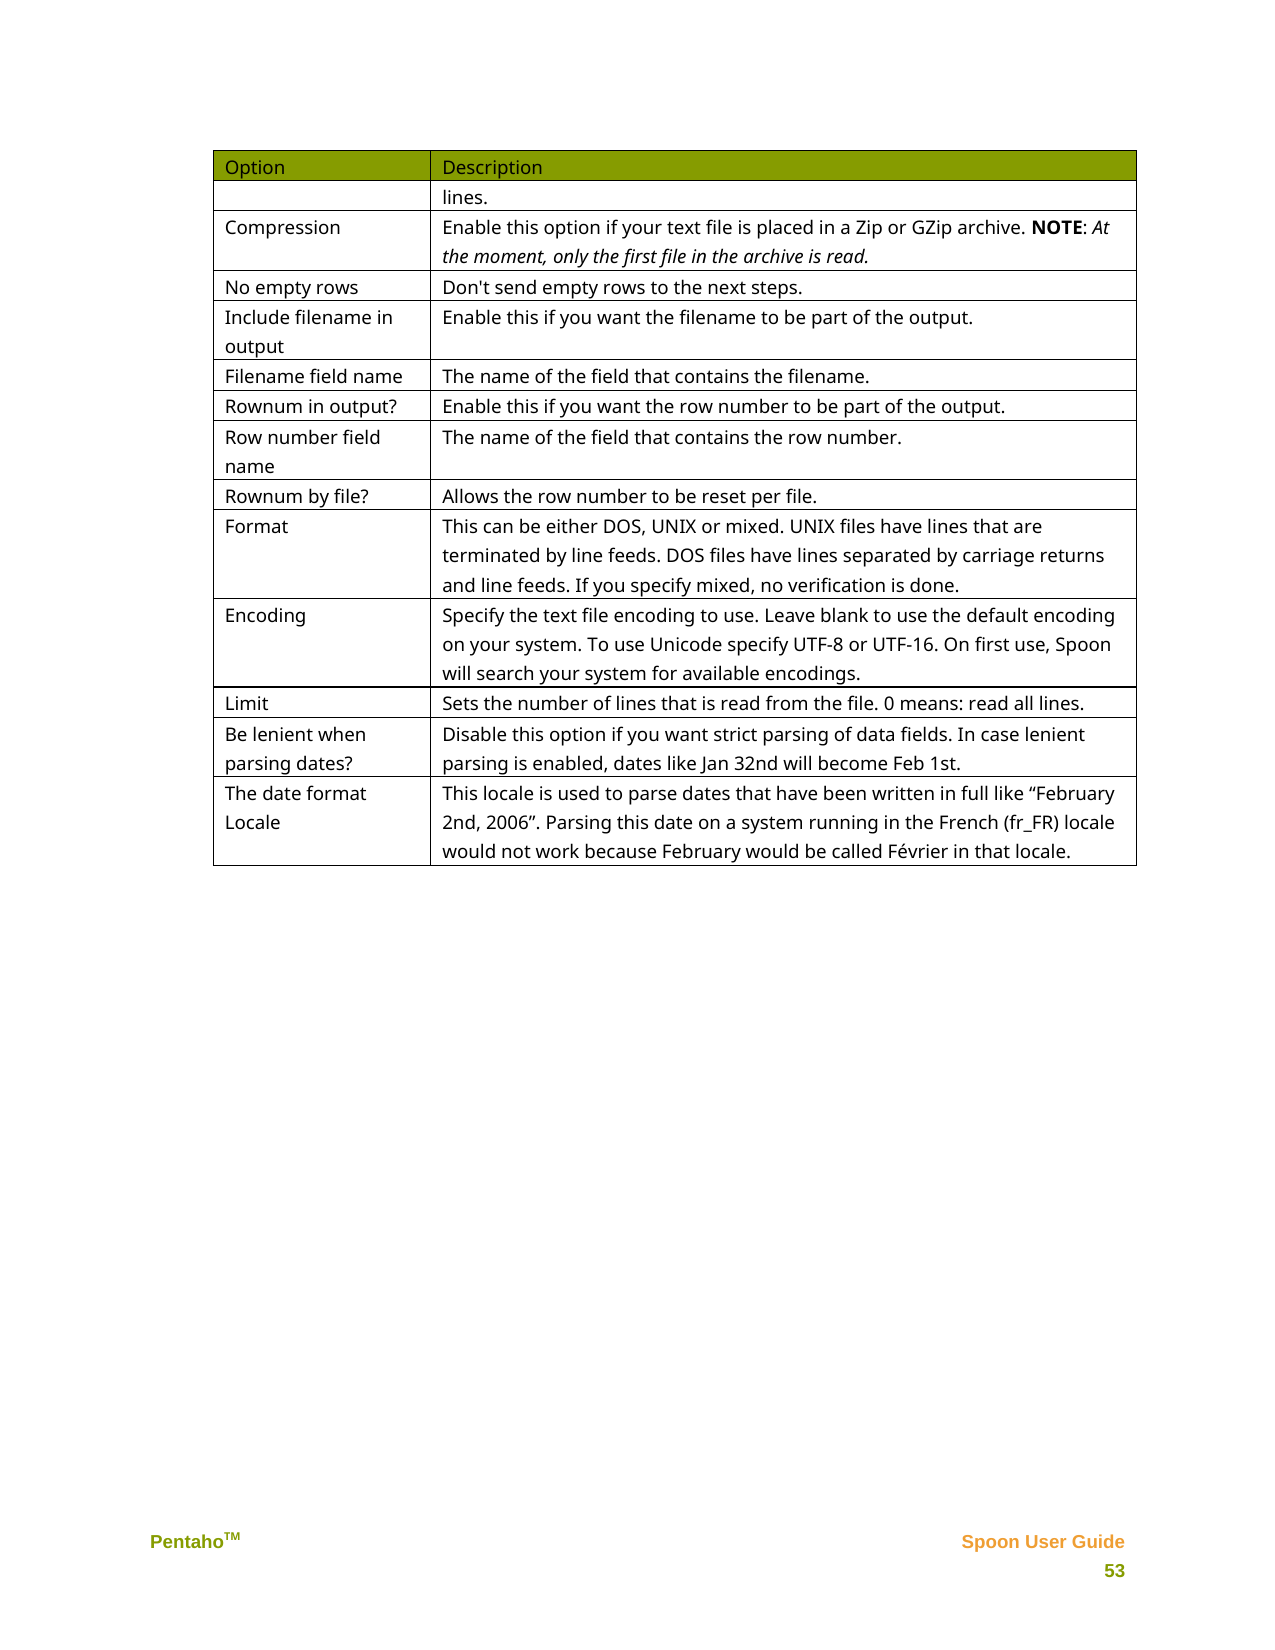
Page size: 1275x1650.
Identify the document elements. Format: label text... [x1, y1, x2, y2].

table_cell [214, 181, 430, 210]
table_cell Sets the number of lines that is read from the file. 0 means: read all lines. [431, 688, 1136, 717]
table_cell The date format Locale [214, 777, 430, 864]
table_header Option [214, 151, 430, 180]
table_cell Specify the text file encoding to use. Leave blank to use the default encoding on your system. To use Unicode specify UTF-8 or UTF-16. On first use, Spoon will search your system for available encodings. [431, 599, 1136, 686]
table_cell Enable this if you want the row number to be part of the output. [431, 391, 1136, 420]
table_cell Compression [214, 211, 430, 270]
table_cell Encoding [214, 599, 430, 686]
table_cell Allows the row number to be reset per file. [431, 480, 1136, 509]
table_cell This locale is used to parse dates that have been written in full like “February 2nd, 2006”. Parsing this date on a system running in the French (fr_FR) locale would not work because February would be called Février in that locale. [431, 777, 1136, 864]
table_cell Format [214, 510, 430, 598]
table_cell Limit [214, 688, 430, 717]
table_cell Be lenient when parsing dates? [214, 718, 430, 776]
table_cell Enable this if you want the filename to be part of the output. [431, 301, 1136, 359]
table_cell The name of the field that contains the row number. [431, 421, 1136, 479]
table_cell lines. [431, 181, 1136, 210]
table_cell The name of the field that contains the filename. [431, 360, 1136, 389]
table_cell No empty rows [214, 271, 430, 300]
table_cell Enable this option if your text file is placed in a Zip or GZip archive. NOTE: At the moment, only the first file in the archive is read. [431, 211, 1136, 270]
table_cell This can be either DOS, UNIX or mixed. UNIX files have lines that are terminated by line feeds. DOS files have lines separated by carriage returns and line feeds. If you specify mixed, no verification is done. [431, 510, 1136, 598]
table_cell Rownum in output? [214, 391, 430, 420]
table_cell Don't send empty rows to the next steps. [431, 271, 1136, 300]
table_cell Filename field name [214, 360, 430, 389]
table_header Description [431, 151, 1136, 180]
table_cell Row number field name [214, 421, 430, 479]
table_cell Include filename in output [214, 301, 430, 359]
table_cell Rownum by file? [214, 480, 430, 509]
table_cell Disable this option if you want strict parsing of data fields. In case lenient parsing is enabled, dates like Jan 32nd will become Feb 1st. [431, 718, 1136, 776]
